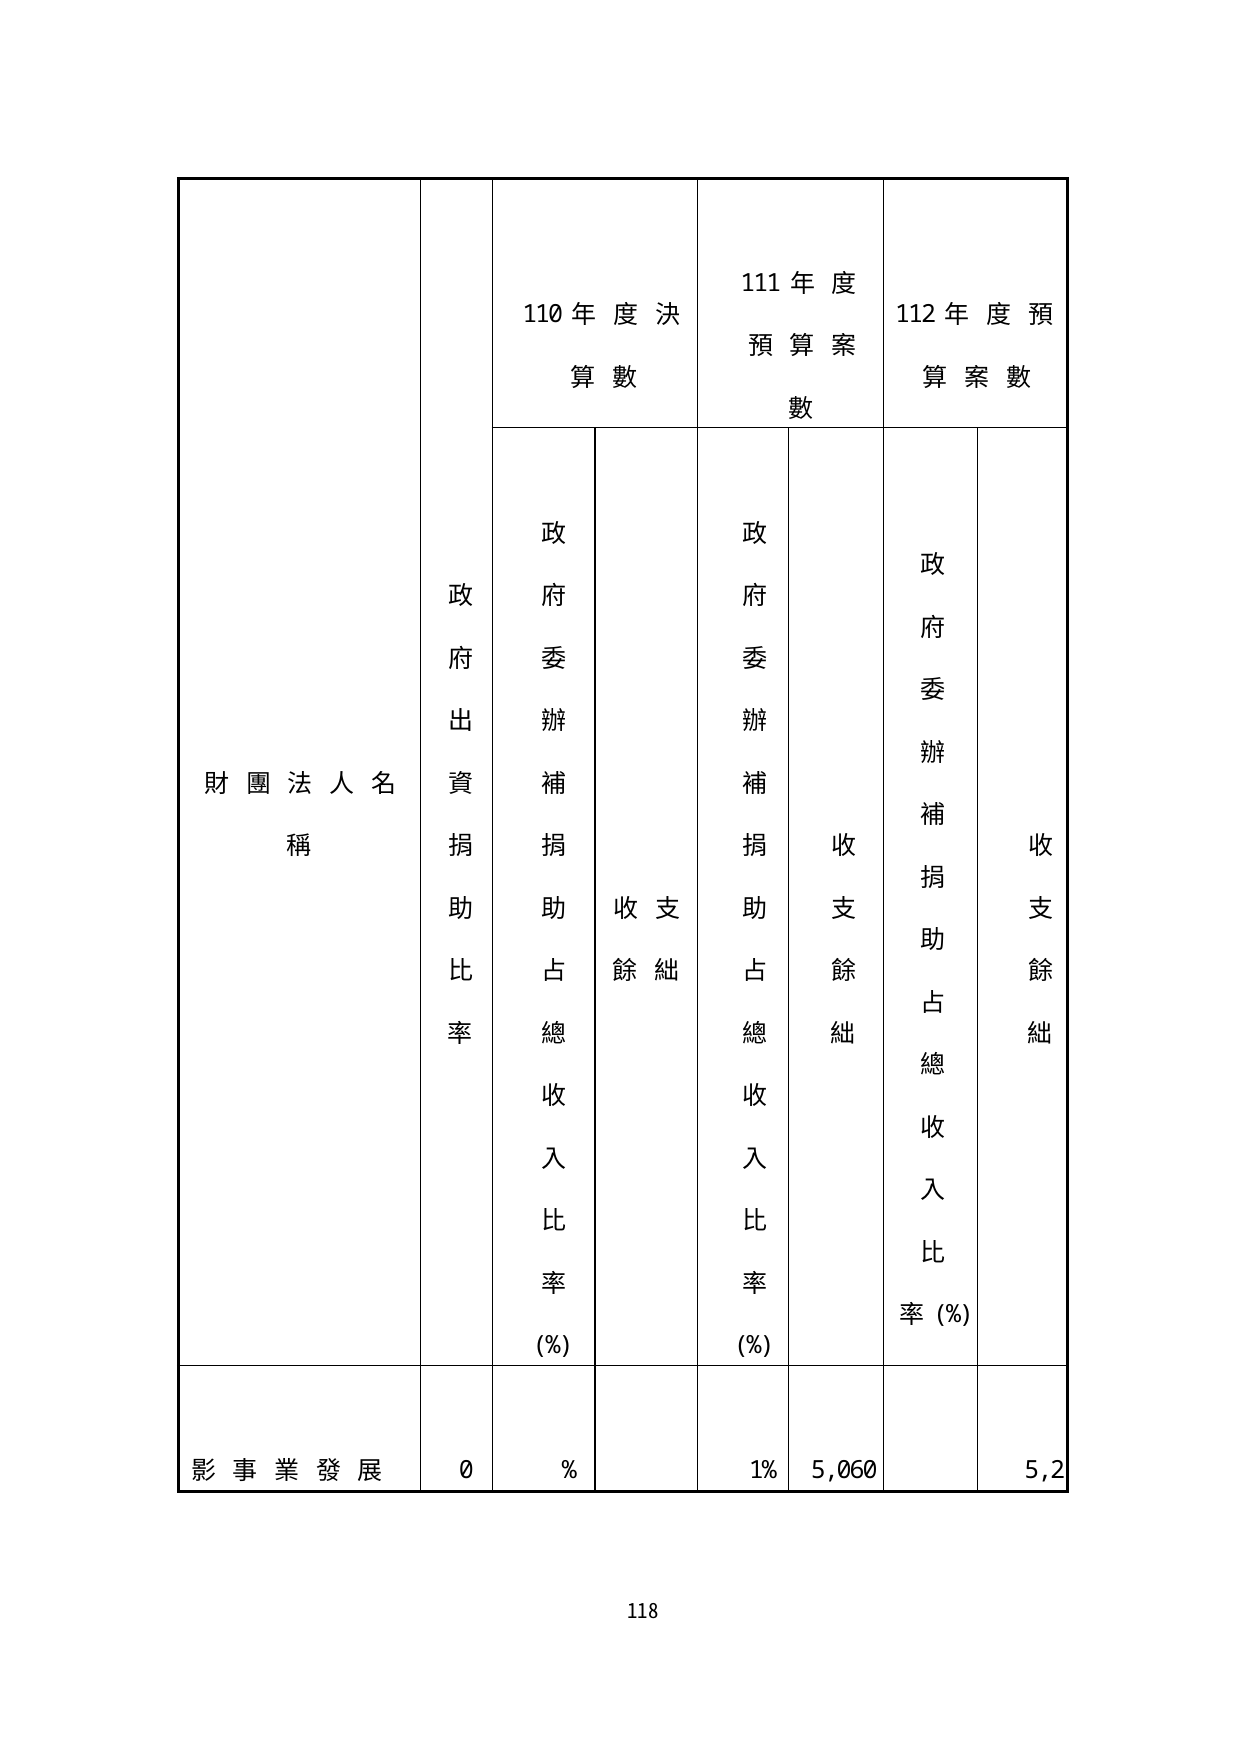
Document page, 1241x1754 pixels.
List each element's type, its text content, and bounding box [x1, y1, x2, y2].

table_cell 影事業發展 [180, 1366, 420, 1490]
table_cell % [493, 1366, 594, 1490]
table_cell -5,2 [978, 1366, 1066, 1490]
table_header 111年度預算案數 [698, 180, 883, 427]
table_cell 收支餘絀 [789, 428, 883, 1365]
table_header 財團法人名稱 [180, 180, 420, 1365]
table_header 110年度決算數 [493, 180, 697, 427]
table_cell [884, 1366, 977, 1490]
table_header 政府出資捐助比率 [421, 180, 492, 1365]
table_cell 政府委辦補捐助占總收入比率(%) [698, 428, 788, 1365]
table_cell 政府委辦補捐助占總收入比率(%) [493, 428, 594, 1365]
table_cell 0 [421, 1366, 492, 1490]
table_cell 1% [698, 1366, 788, 1490]
table_cell 收支餘絀 [596, 428, 697, 1365]
table_header 112年度預算案數 [884, 180, 1066, 427]
table_cell -5,060 [789, 1366, 883, 1490]
table_cell [596, 1366, 697, 1490]
table_cell 收支餘絀 [978, 428, 1066, 1365]
table_cell 政府委辦補捐助占總收入比率(%) [884, 428, 977, 1365]
